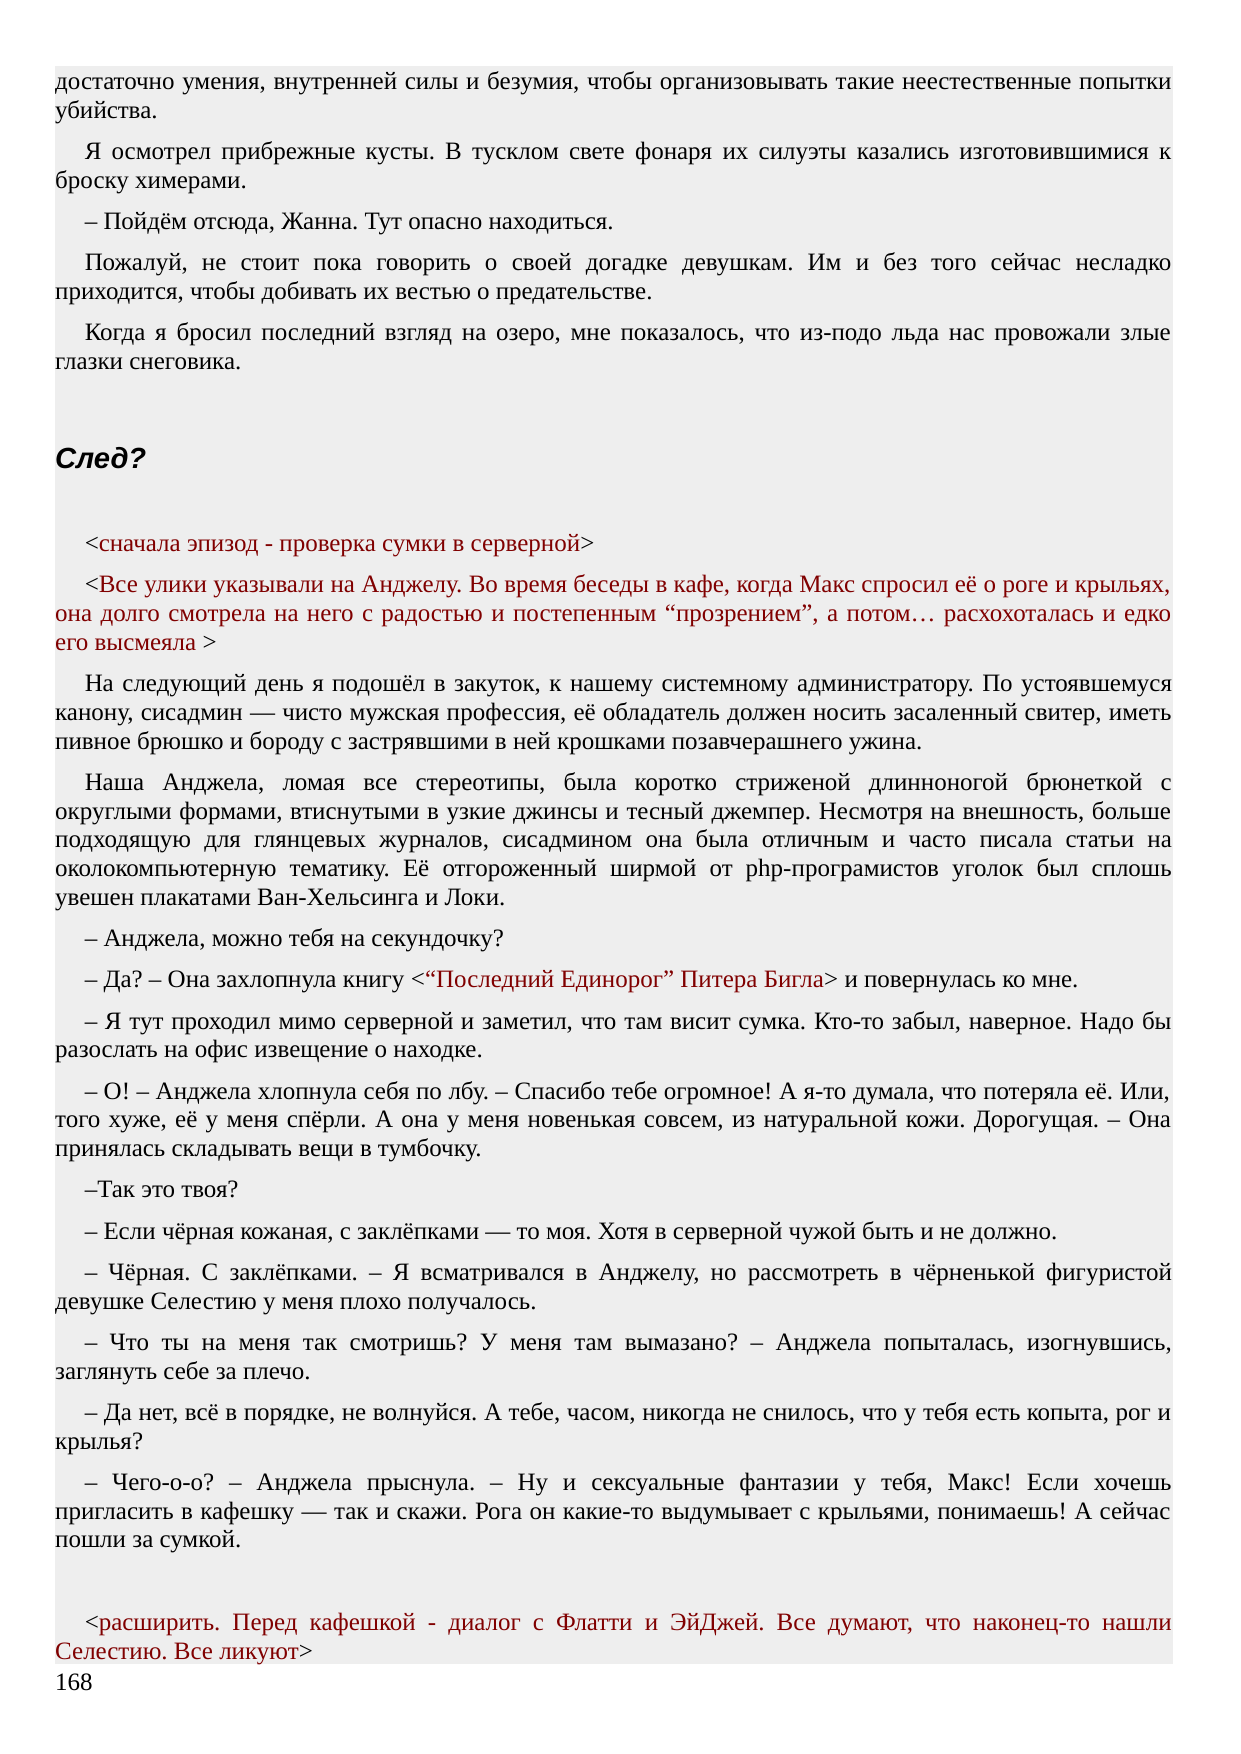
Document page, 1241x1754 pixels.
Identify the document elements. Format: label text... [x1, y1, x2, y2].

text Когда я бросил последний взгляд на озеро, мне показалось, что из-подо льда нас провожали злые глазки снеговика. [55, 317, 1173, 375]
text Пожалуй, не стоит пока говорить о своей догадке девушкам. Им и без того сейчас несладко приходится, чтобы добивать их вестью о предательстве. [55, 247, 1173, 305]
text <сначала эпизод - проверка сумки в серверной> [55, 528, 1173, 557]
text – Чего-о-о? – Анджела прыснула. – Ну и сексуальные фантазии у тебя, Макс! Если хочешь пригласить в кафешку — так и скажи. Рога он какие-то выдумывает с крыльями, понимаешь! А сейчас пошли за сумкой. [55, 1467, 1173, 1553]
text На следующий день я подошёл в закуток, к нашему системному администратору. По устоявшемуся канону, сисадмин — чисто мужская профессия, её обладатель должен носить засаленный свитер, иметь пивное брюшко и бороду с застрявшими в ней крошками позавчерашнего ужина. [55, 668, 1173, 754]
text – Что ты на меня так смотришь? У меня там вымазано? – Анджела попыталась, изогнувшись, заглянуть себе за плечо. [55, 1327, 1173, 1384]
text – Чёрная. С заклёпками. – Я всматривался в Анджелу, но рассмотреть в чёрненькой фигуристой девушке Селестию у меня плохо получалось. [55, 1257, 1173, 1314]
text – О! – Анджела хлопнула себя по лбу. – Спасибо тебе огромное! А я-то думала, что потеряла её. Или, того хуже, её у меня спёрли. А она у меня новенькая совсем, из натуральной кожи. Дорогущая. – Она принялась складывать вещи в тумбочку. [55, 1076, 1173, 1162]
text <расширить. Перед кафешкой - диалог с Флатти и ЭйДжей. Все думают, что наконец-то нашли Селестию. Все ликуют> [55, 1607, 1173, 1664]
text достаточно умения, внутренней силы и безумия, чтобы организовывать такие неестественные попытки убийства. [55, 66, 1173, 123]
text –Так это твоя? [55, 1174, 1173, 1203]
text – Да нет, всё в порядке, не волнуйся. А тебе, часом, никогда не снилось, что у тебя есть копыта, рог и крылья? [55, 1397, 1173, 1454]
text Наша Анджела, ломая все стереотипы, была коротко стриженой длинноногой брюнеткой с округлыми формами, втиснутыми в узкие джинсы и тесный джемпер. Несмотря на внешность, больше подходящую для глянцевых журналов, сисадмином она была отличным и часто писала статьи на околокомпьютерную тематику. Её отгороженный ширмой от php-програмистов уголок был сплошь увешен плакатами Ван-Хельсинга и Локи. [55, 767, 1173, 911]
text <Все улики указывали на Анджелу. Во время беседы в кафе, когда Макс спросил её о роге и крыльях, она долго смотрела на него с радостью и постепенным “прозрением”, а потом… расхохоталась и едко его высмеяла > [55, 569, 1173, 656]
text Я осмотрел прибрежные кусты. В тусклом свете фонаря их силуэты казались изготовившимися к броску химерами. [55, 136, 1173, 193]
text – Анджела, можно тебя на секундочку? [55, 923, 1173, 952]
subtitle След? [55, 441, 1173, 474]
text – Если чёрная кожаная, с заклёпками — то моя. Хотя в серверной чужой быть и не должно. [55, 1216, 1173, 1244]
text – Пойдём отсюда, Жанна. Тут опасно находиться. [55, 206, 1173, 235]
text – Да? – Она захлопнула книгу <“Последний Единорог” Питера Бигла> и повернулась ко мне. [55, 964, 1173, 993]
text – Я тут проходил мимо серверной и заметил, что там висит сумка. Кто-то забыл, наверное. Надо бы разослать на офис извещение о находке. [55, 1006, 1173, 1063]
